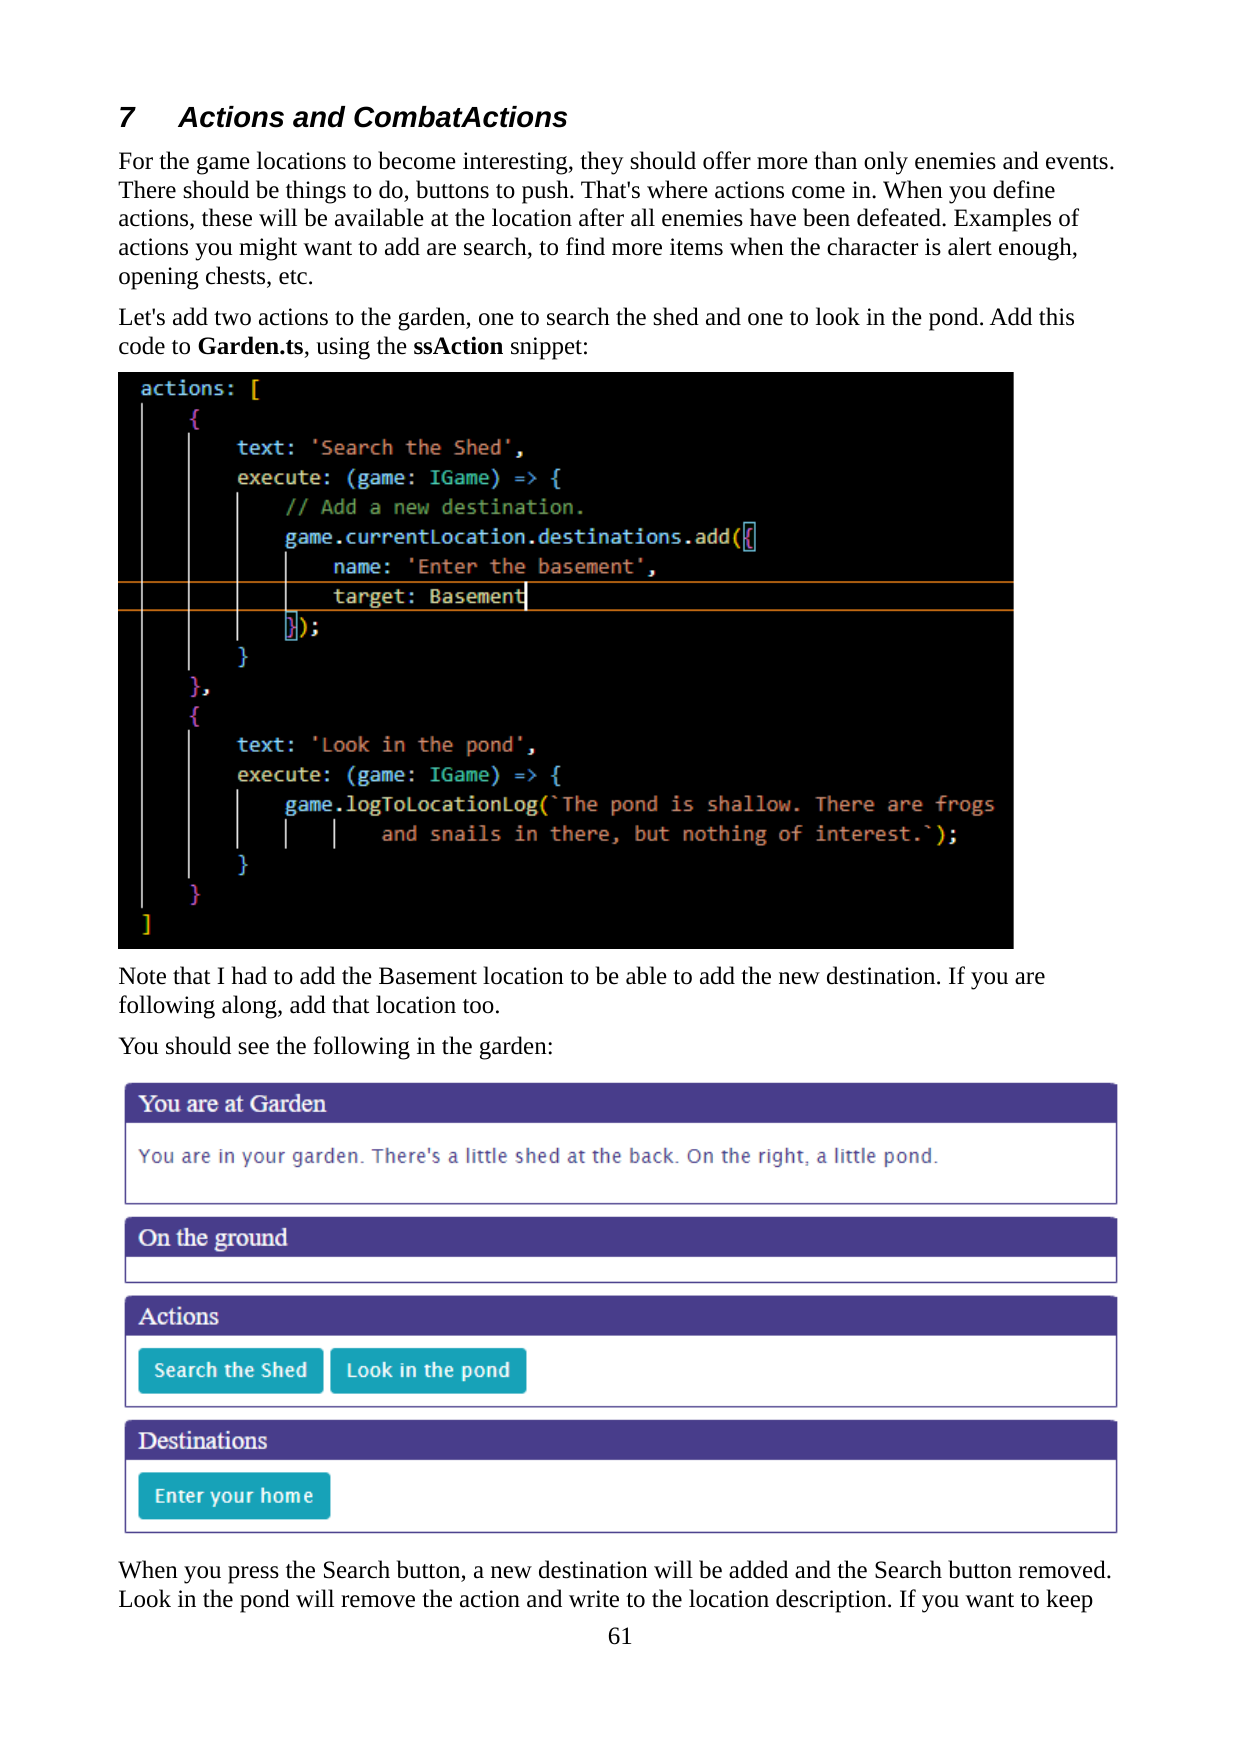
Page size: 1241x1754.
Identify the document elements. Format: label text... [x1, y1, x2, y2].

text You should see the following in the garden: [118, 1031, 1122, 1060]
text Note that I had to add the Basement location to be able to add the new destination. If you are following along, add that location too. [118, 961, 1122, 1019]
text For the game locations to become interesting, they should offer more than only enemies and events. There should be things to do, buttons to push. That's where actions come in. When you define actions, these will be available at the location after all enemies have been defeated. Examples of actions you might want to add are search, to find more items when the character is alert enough, opening chests, etc. [118, 146, 1122, 290]
subtitle Actions and CombatActions [118, 100, 1122, 133]
text Let's add two actions to the garden, one to search the shed and one to look in the pond. Add this code to Garden.ts, using the ssAction snippet: [118, 302, 1122, 360]
text When you press the Search button, a new destination will be added and the Search button removed. Look in the pond will remove the action and write to the location description. If you want to keep [118, 1555, 1122, 1613]
